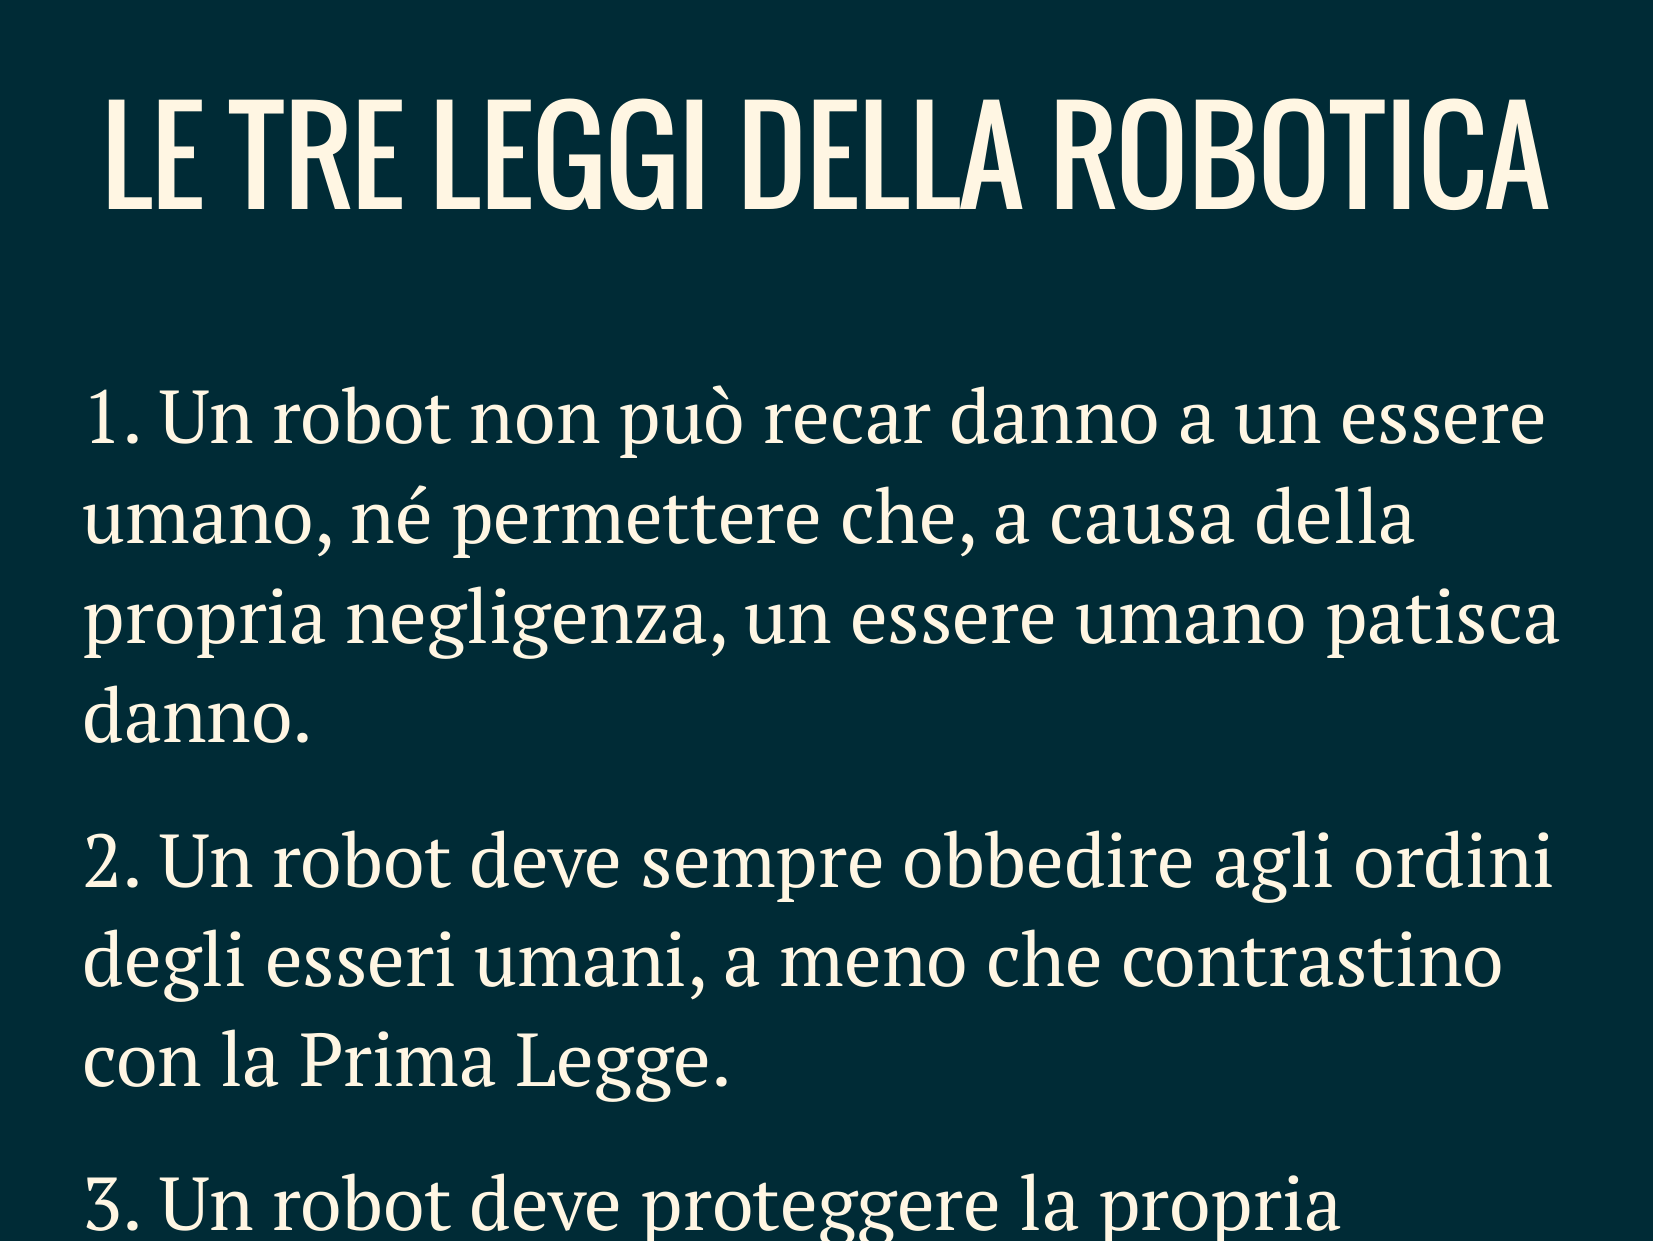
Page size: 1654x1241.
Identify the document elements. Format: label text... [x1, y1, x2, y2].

title Le tre leggi della robotica [82, 49, 1571, 257]
text_box 1. Un robot non può recar danno a un essere umano, né permettere che, a causa della propria negligenza, un essere umano patisca danno. 2. Un robot deve sempre obbedire agli ordini degli esseri umani, a meno che contrastino con la Prima Legge. 3. Un robot deve proteggere la propria esistenza, purché questo non contrasti con la Prima o la Seconda Legge. [82, 366, 1571, 1241]
